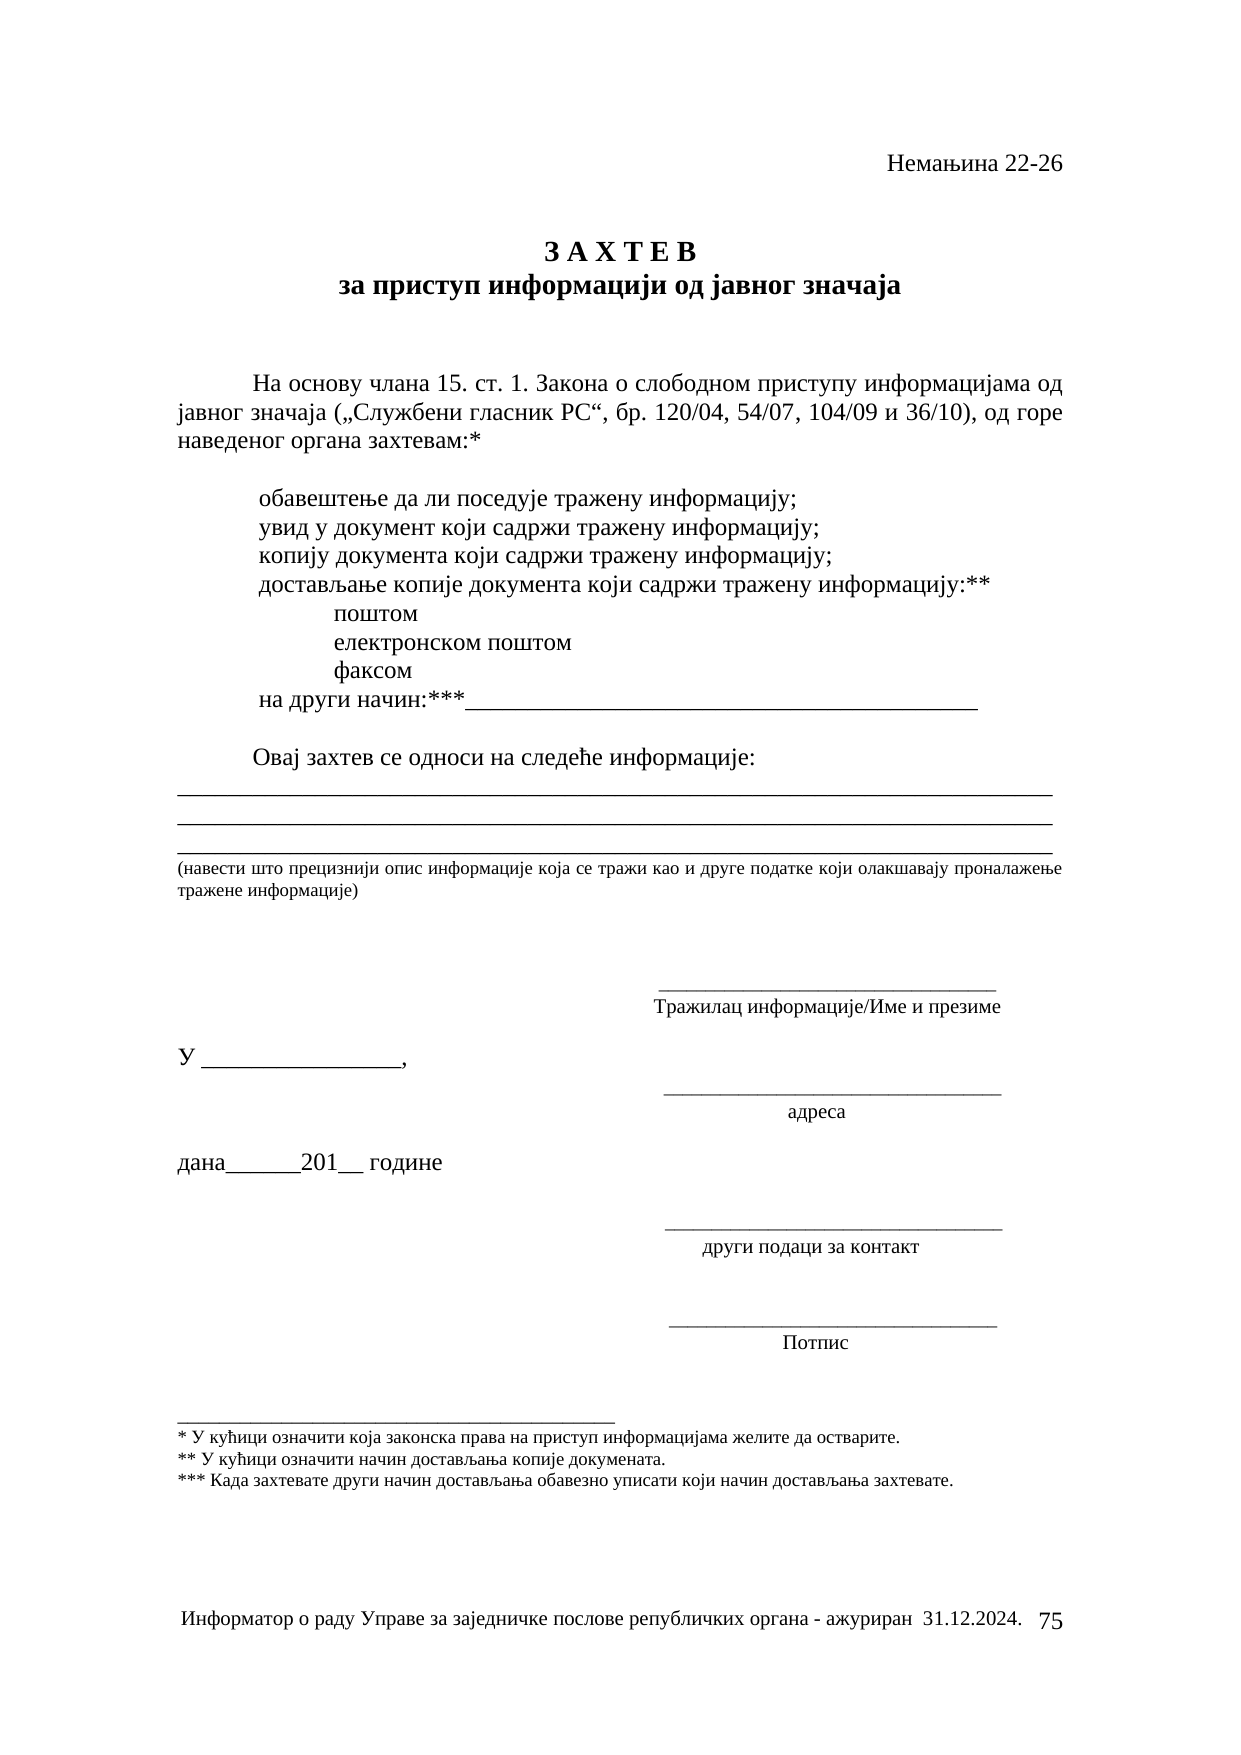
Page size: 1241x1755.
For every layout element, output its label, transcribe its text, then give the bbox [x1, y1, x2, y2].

text ⁫ на други начин:***_________________________________________ [177, 684, 1063, 713]
text други подаци за контакт [177, 1234, 1063, 1258]
text (навести што прецизнији опис информације која се тражи као и друге податке који олакшавају проналажење тражене информације) [177, 857, 1063, 900]
text ⁫ достављање копије документа који садржи тражену информацију:** [177, 569, 1063, 598]
text ⁫ копију документа који садржи тражену информацију; [177, 541, 1063, 569]
text ___________________________________ [177, 1282, 1063, 1330]
text *** Када захтевате други начин достављања обавезно уписати који начин достављања захтевате. [177, 1469, 1063, 1491]
text У ________________, ____________________________________ [177, 1042, 1063, 1099]
text ⁫ електронском поштом [252, 627, 1063, 656]
text З А Х Т Е В [177, 234, 1063, 267]
text Овај захтев се односи на следеће информације: [177, 742, 1063, 771]
text ____________________________________ [552, 946, 1063, 994]
text ⁫ поштом [252, 598, 1063, 627]
text __________________________________________ [177, 1402, 1063, 1426]
text ⁫ обавештење да ли поседује тражену информацију; [177, 483, 1063, 512]
text адреса [177, 1099, 1063, 1123]
text за приступ информацији од јавног значаја [177, 267, 1063, 301]
text * У кућици означити која законска права на приступ информацијама желите да остварите. [177, 1426, 1063, 1448]
text Немањина 22-26 [177, 148, 1063, 176]
text ⁫ факсом [252, 656, 1063, 684]
text дана______201__ године ____________________________________ [177, 1147, 1063, 1234]
text Потпис [177, 1330, 1063, 1354]
text ⁫ увид у документ који садржи тражену информацију; [177, 512, 1063, 541]
text Тражилац информације/Име и презиме [177, 994, 1063, 1018]
text ** У кућици означити начин достављања копије докумената. [177, 1448, 1063, 1469]
text __________________________________________________________________________________________________________________________________________________________________________________________________________________ [177, 771, 1063, 857]
text На основу члана 15. ст. 1. Закона о слободном приступу информацијама од јавног значаја („Службени гласник РС“, бр. 120/04, 54/07, 104/09 и 36/10), од горе наведеног органа захтевам:* [177, 368, 1063, 454]
